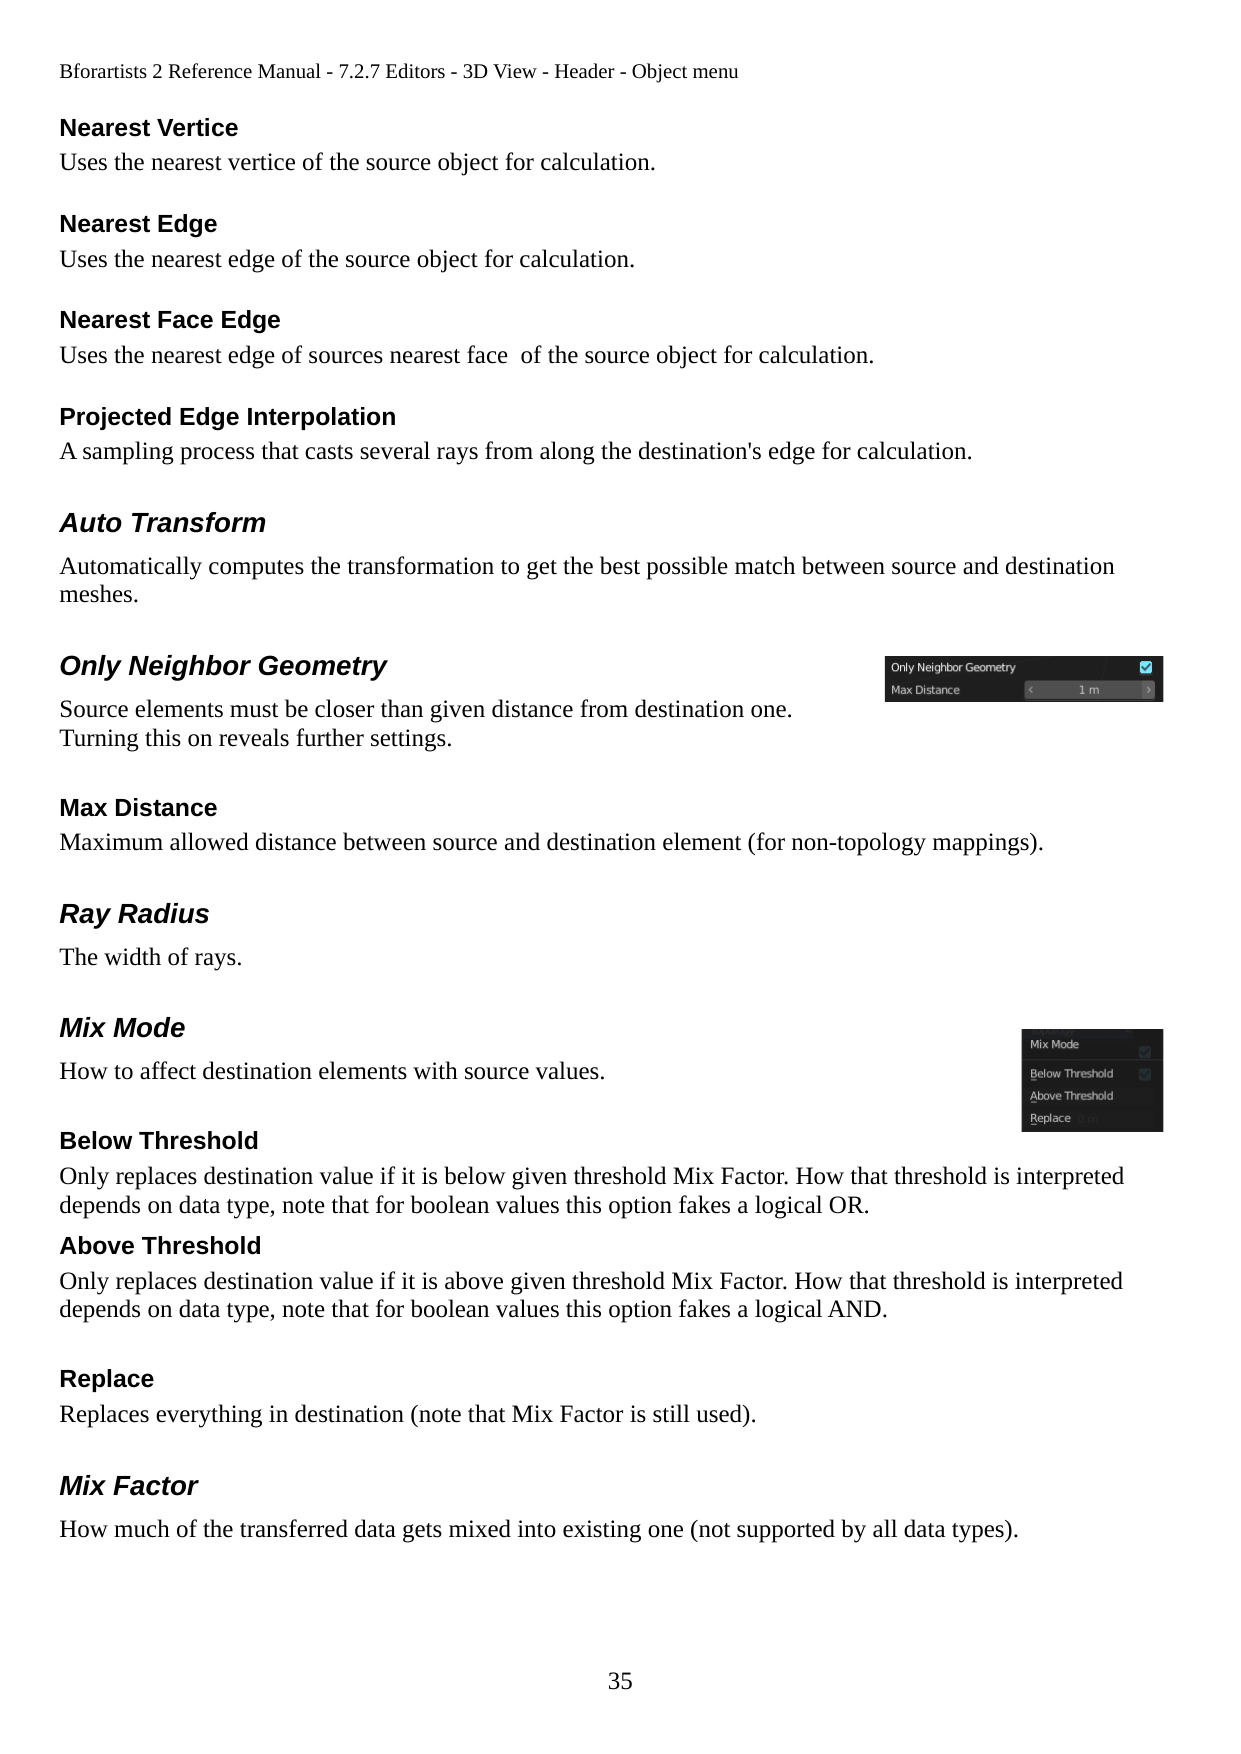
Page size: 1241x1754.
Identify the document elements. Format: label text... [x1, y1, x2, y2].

picture [1021, 1029, 1164, 1132]
subtitle Mix Factor [59, 1469, 1181, 1501]
subtitle Mix Mode [59, 1012, 1181, 1044]
text Uses the nearest vertice of the source object for calculation. [59, 147, 1181, 176]
subtitle Nearest Vertice [59, 113, 1181, 141]
subtitle Ray Radius [59, 897, 1181, 929]
text How much of the transferred data gets mixed into existing one (not supported by all data types). [59, 1514, 1181, 1542]
subtitle Above Threshold [59, 1231, 1181, 1259]
text Automatically computes the transformation to get the best possible match between source and destination meshes. [59, 551, 1181, 608]
text Only replaces destination value if it is above given threshold Mix Factor. How that threshold is interpreted depends on data type, note that for boolean values this option fakes a logical AND. [59, 1266, 1181, 1323]
picture [884, 656, 1164, 702]
text The width of rays. [59, 942, 1181, 971]
text Only replaces destination value if it is below given threshold Mix Factor. How that threshold is interpreted depends on data type, note that for boolean values this option fakes a logical OR. [59, 1161, 1181, 1218]
subtitle Auto Transform [59, 506, 1181, 538]
subtitle Projected Edge Interpolation [59, 402, 1181, 430]
text Source elements must be closer than given distance from destination one. Turning this on reveals further settings. [59, 694, 1181, 751]
text Replaces everything in destination (note that Mix Factor is still used). [59, 1399, 1181, 1428]
text Uses the nearest edge of the source object for calculation. [59, 244, 1181, 272]
subtitle Max Distance [59, 793, 1181, 821]
subtitle Nearest Edge [59, 209, 1181, 237]
text Maximum allowed distance between source and destination element (for non-topology mappings). [59, 827, 1181, 856]
subtitle Below Threshold [59, 1126, 1181, 1155]
text Uses the nearest edge of sources nearest face of the source object for calculation. [59, 340, 1181, 369]
text A sampling process that casts several rays from along the destination's edge for calculation. [59, 436, 1181, 465]
subtitle Replace [59, 1364, 1181, 1393]
subtitle Only Neighbor Geometry [59, 649, 1181, 681]
text How to affect destination elements with source values. [59, 1056, 1021, 1085]
subtitle Nearest Face Edge [59, 305, 1181, 334]
